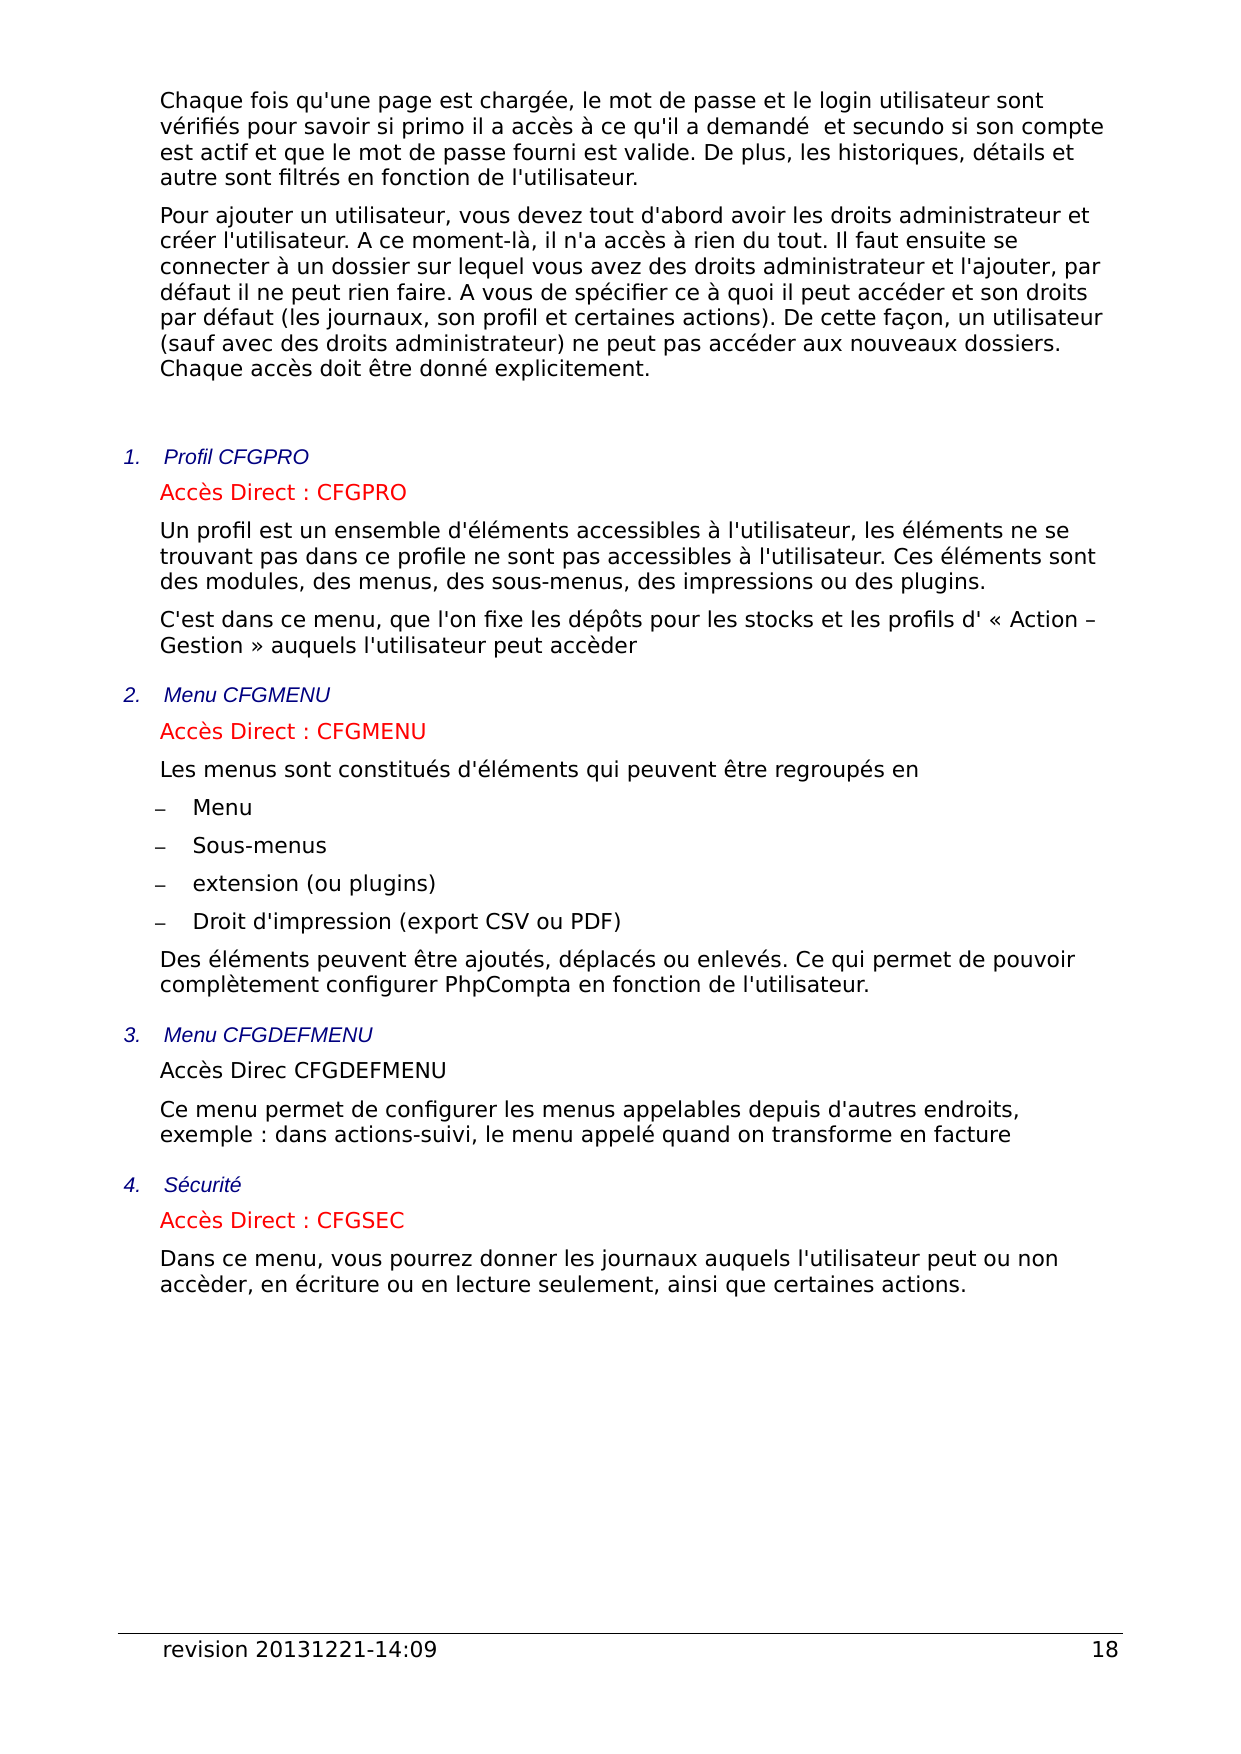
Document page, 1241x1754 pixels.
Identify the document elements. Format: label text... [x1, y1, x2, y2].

text Un profil est un ensemble d'éléments accessibles à l'utilisateur, les éléments ne se trouvant pas dans ce profile ne sont pas accessibles à l'utilisateur. Ces éléments sont des modules, des menus, des sous-menus, des impressions ou des plugins. [159, 518, 1123, 595]
text Pour ajouter un utilisateur, vous devez tout d'abord avoir les droits administrateur et créer l'utilisateur. A ce moment-là, il n'a accès à rien du tout. Il faut ensuite se connecter à un dossier sur lequel vous avez des droits administrateur et l'ajouter, par défaut il ne peut rien faire. A vous de spécifier ce à quoi il peut accéder et son droits par défaut (les journaux, son profil et certaines actions). De cette façon, un utilisateur (sauf avec des droits administrateur) ne peut pas accéder aux nouveaux dossiers. Chaque accès doit être donné explicitement. [159, 203, 1123, 382]
text Dans ce menu, vous pourrez donner les journaux auquels l'utilisateur peut ou non accèder, en écriture ou en lecture seulement, ainsi que certaines actions. [159, 1246, 1123, 1297]
list Menu [155, 795, 1123, 821]
list extension (ou plugins) [155, 871, 1123, 897]
text Chaque fois qu'une page est chargée, le mot de passe et le login utilisateur sont vérifiés pour savoir si primo il a accès à ce qu'il a demandé et secundo si son compte est actif et que le mot de passe fourni est valide. De plus, les historiques, détails et autre sont filtrés en fonction de l'utilisateur. [159, 88, 1123, 191]
text Accès Direc CFGDEFMENU [159, 1059, 1123, 1084]
text Accès Direct : CFGSEC [159, 1208, 1123, 1234]
subtitle Menu CFGMENU [117, 683, 1123, 707]
text Les menus sont constitués d'éléments qui peuvent être regroupés en [159, 757, 1123, 782]
subtitle Sécurité [117, 1172, 1123, 1196]
list Droit d'impression (export CSV ou PDF) [155, 909, 1123, 934]
subtitle Menu CFGDEFMENU [117, 1022, 1123, 1047]
text Accès Direct : CFGPRO [159, 480, 1123, 506]
text Accès Direct : CFGMENU [159, 719, 1123, 744]
text Ce menu permet de configurer les menus appelables depuis d'autres endroits, exemple : dans actions-suivi, le menu appelé quand on transforme en facture [159, 1097, 1123, 1148]
subtitle Profil CFGPRO [117, 444, 1123, 468]
text Des éléments peuvent être ajoutés, déplacés ou enlevés. Ce qui permet de pouvoir complètement configurer PhpCompta en fonction de l'utilisateur. [159, 947, 1123, 998]
text C'est dans ce menu, que l'on fixe les dépôts pour les stocks et les profils d' « Action – Gestion » auquels l'utilisateur peut accèder [159, 607, 1123, 658]
list Sous-menus [155, 833, 1123, 858]
